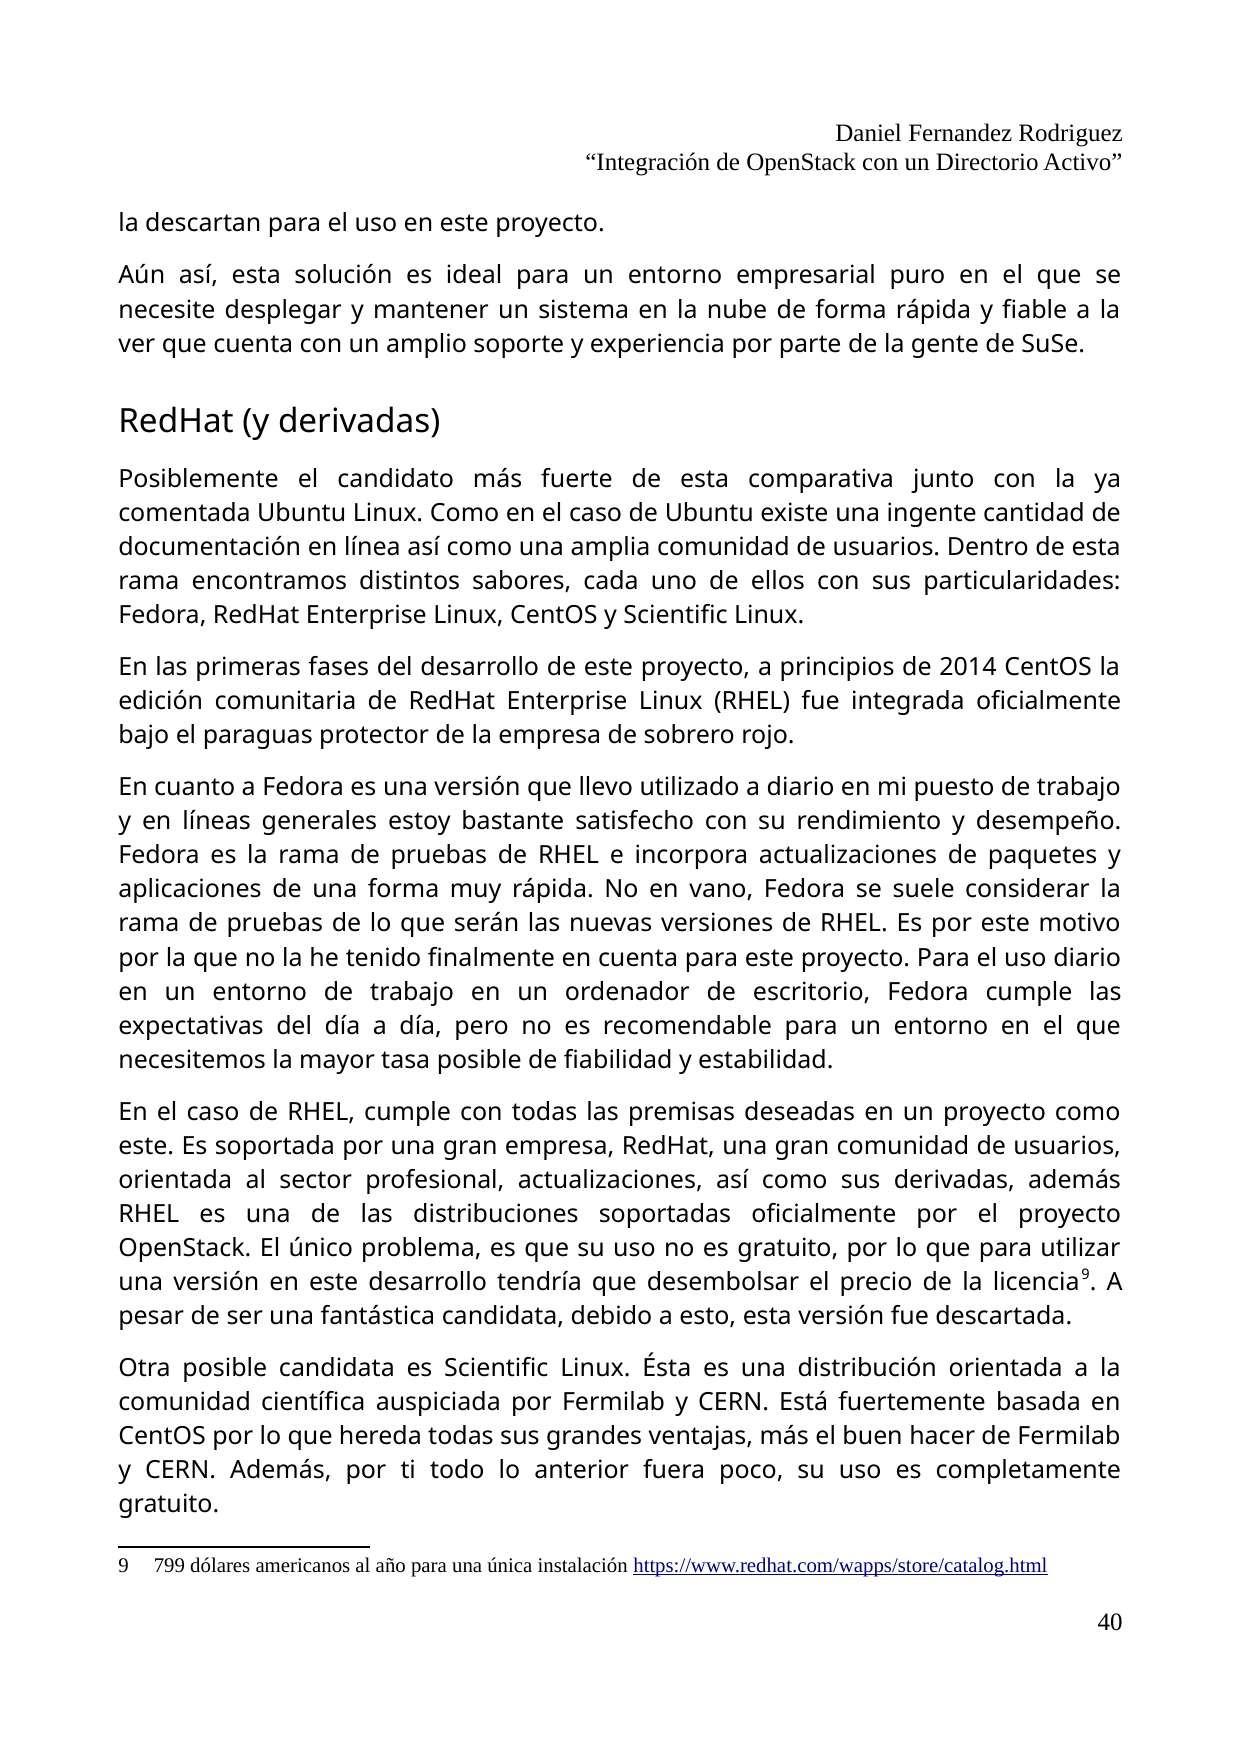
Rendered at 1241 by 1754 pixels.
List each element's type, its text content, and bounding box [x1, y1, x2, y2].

text En el caso de RHEL, cumple con todas las premisas deseadas en un proyecto como este. Es soportada por una gran empresa, RedHat, una gran comunidad de usuarios, orientada al sector profesional, actualizaciones, así como sus derivadas, además RHEL es una de las distribuciones soportadas oficialmente por el proyecto OpenStack. El único problema, es que su uso no es gratuito, por lo que para utilizar una versión en este desarrollo tendría que desembolsar el precio de la licencia. A pesar de ser una fantástica candidata, debido a esto, esta versión fue descartada. [118, 1093, 1122, 1332]
text la descartan para el uso en este proyecto. [118, 205, 1122, 239]
text Aún así, esta solución es ideal para un entorno empresarial puro en el que se necesite desplegar y mantener un sistema en la nube de forma rápida y fiable a la ver que cuenta con un amplio soporte y experiencia por parte de la gente de SuSe. [118, 257, 1122, 359]
text En cuanto a Fedora es una versión que llevo utilizado a diario en mi puesto de trabajo y en líneas generales estoy bastante satisfecho con su rendimiento y desempeño. Fedora es la rama de pruebas de RHEL e incorpora actualizaciones de paquetes y aplicaciones de una forma muy rápida. No en vano, Fedora se suele considerar la rama de pruebas de lo que serán las nuevas versiones de RHEL. Es por este motivo por la que no la he tenido finalmente en cuenta para este proyecto. Para el uso diario en un entorno de trabajo en un ordenador de escritorio, Fedora cumple las expectativas del día a día, pero no es recomendable para un entorno en el que necesitemos la mayor tasa posible de fiabilidad y estabilidad. [118, 769, 1122, 1075]
text En las primeras fases del desarrollo de este proyecto, a principios de 2014 CentOS la edición comunitaria de RedHat Enterprise Linux (RHEL) fue integrada oficialmente bajo el paraguas protector de la empresa de sobrero rojo. [118, 649, 1122, 751]
text Posiblemente el candidato más fuerte de esta comparativa junto con la ya comentada Ubuntu Linux. Como en el caso de Ubuntu existe una ingente cantidad de documentación en línea así como una amplia comunidad de usuarios. Dentro de esta rama encontramos distintos sabores, cada uno de ellos con sus particularidades: Fedora, RedHat Enterprise Linux, CentOS y Scientific Linux. [118, 460, 1122, 631]
text 799 dólares americanos al año para una única instalación https://www.redhat.com/wapps/store/catalog.html [118, 1553, 1122, 1577]
subtitle RedHat (y derivadas) [118, 396, 1122, 442]
text Otra posible candidata es Scientific Linux. Ésta es una distribución orientada a la comunidad científica auspiciada por Fermilab y CERN. Está fuertemente basada en CentOS por lo que hereda todas sus grandes ventajas, más el buen hacer de Fermilab y CERN. Además, por ti todo lo anterior fuera poco, su uso es completamente gratuito. [118, 1350, 1122, 1520]
